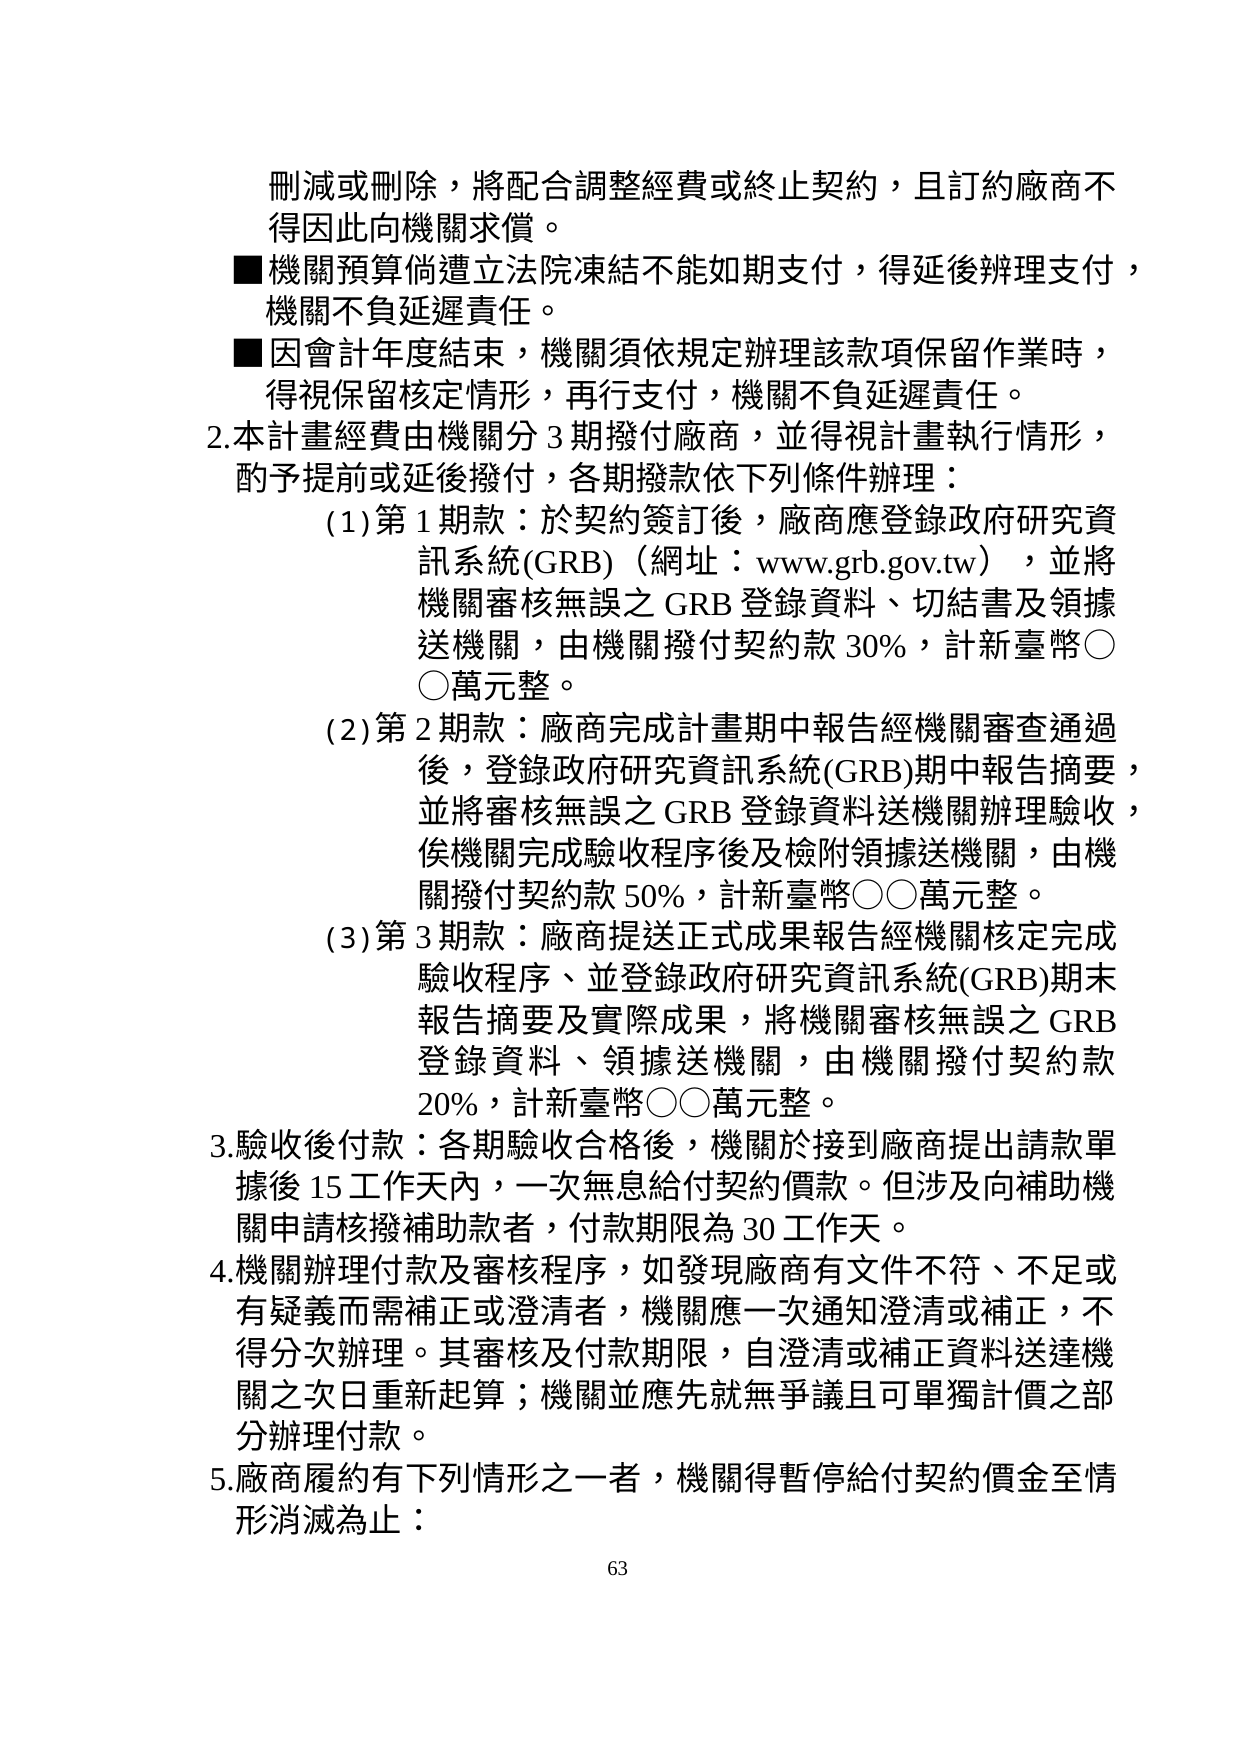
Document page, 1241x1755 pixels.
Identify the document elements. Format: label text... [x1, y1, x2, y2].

text 5.廠商履約有下列情形之一者，機關得暫停給付契約價金至情形消滅為止： [209, 1457, 1117, 1541]
text 2.本計畫經費由機關分3期撥付廠商，並得視計畫執行情形，酌予提前或延後撥付，各期撥款依下列條件辦理： [206, 416, 1117, 499]
list 第3期款：廠商提送正式成果報告經機關核定完成驗收程序、並登錄政府研究資訊系統(GRB)期末報告摘要及實際成果，將機關審核無誤之GRB登錄資料、領據送機關，由機關撥付契約款20%，計新臺幣○○萬元整。 [322, 916, 1117, 1124]
text 因會計年度結束，機關須依規定辦理該款項保留作業時，得視保留核定情形，再行支付，機關不負延遲責任。 [235, 332, 1117, 416]
list 第1期款：於契約簽訂後，廠商應登錄政府研究資訊系統(GRB)（網址：www.grb.gov.tw），並將機關審核無誤之GRB登錄資料、切結書及領據送機關，由機關撥付契約款30%，計新臺幣○○萬元整。 [322, 499, 1117, 707]
list 第2期款：廠商完成計畫期中報告經機關審查通過後，登錄政府研究資訊系統(GRB)期中報告摘要，並將審核無誤之GRB登錄資料送機關辦理驗收，俟機關完成驗收程序後及檢附領據送機關，由機關撥付契約款50%，計新臺幣○○萬元整。 [322, 707, 1117, 916]
text 3.驗收後付款：各期驗收合格後，機關於接到廠商提出請款單據後15工作天內，一次無息給付契約價款。但涉及向補助機關申請核撥補助款者，付款期限為30工作天。 [209, 1124, 1117, 1249]
text 機關預算倘遭立法院凍結不能如期支付，得延後辨理支付，機關不負延遲責任。 [235, 249, 1117, 332]
text 4.機關辦理付款及審核程序，如發現廠商有文件不符、不足或有疑義而需補正或澄清者，機關應一次通知澄清或補正，不得分次辦理。其審核及付款期限，自澄清或補正資料送達機關之次日重新起算；機關並應先就無爭議且可單獨計價之部分辦理付款。 [209, 1249, 1117, 1457]
text 刪減或刪除，將配合調整經費或終止契約，且訂約廠商不得因此向機關求償。 [235, 166, 1117, 249]
